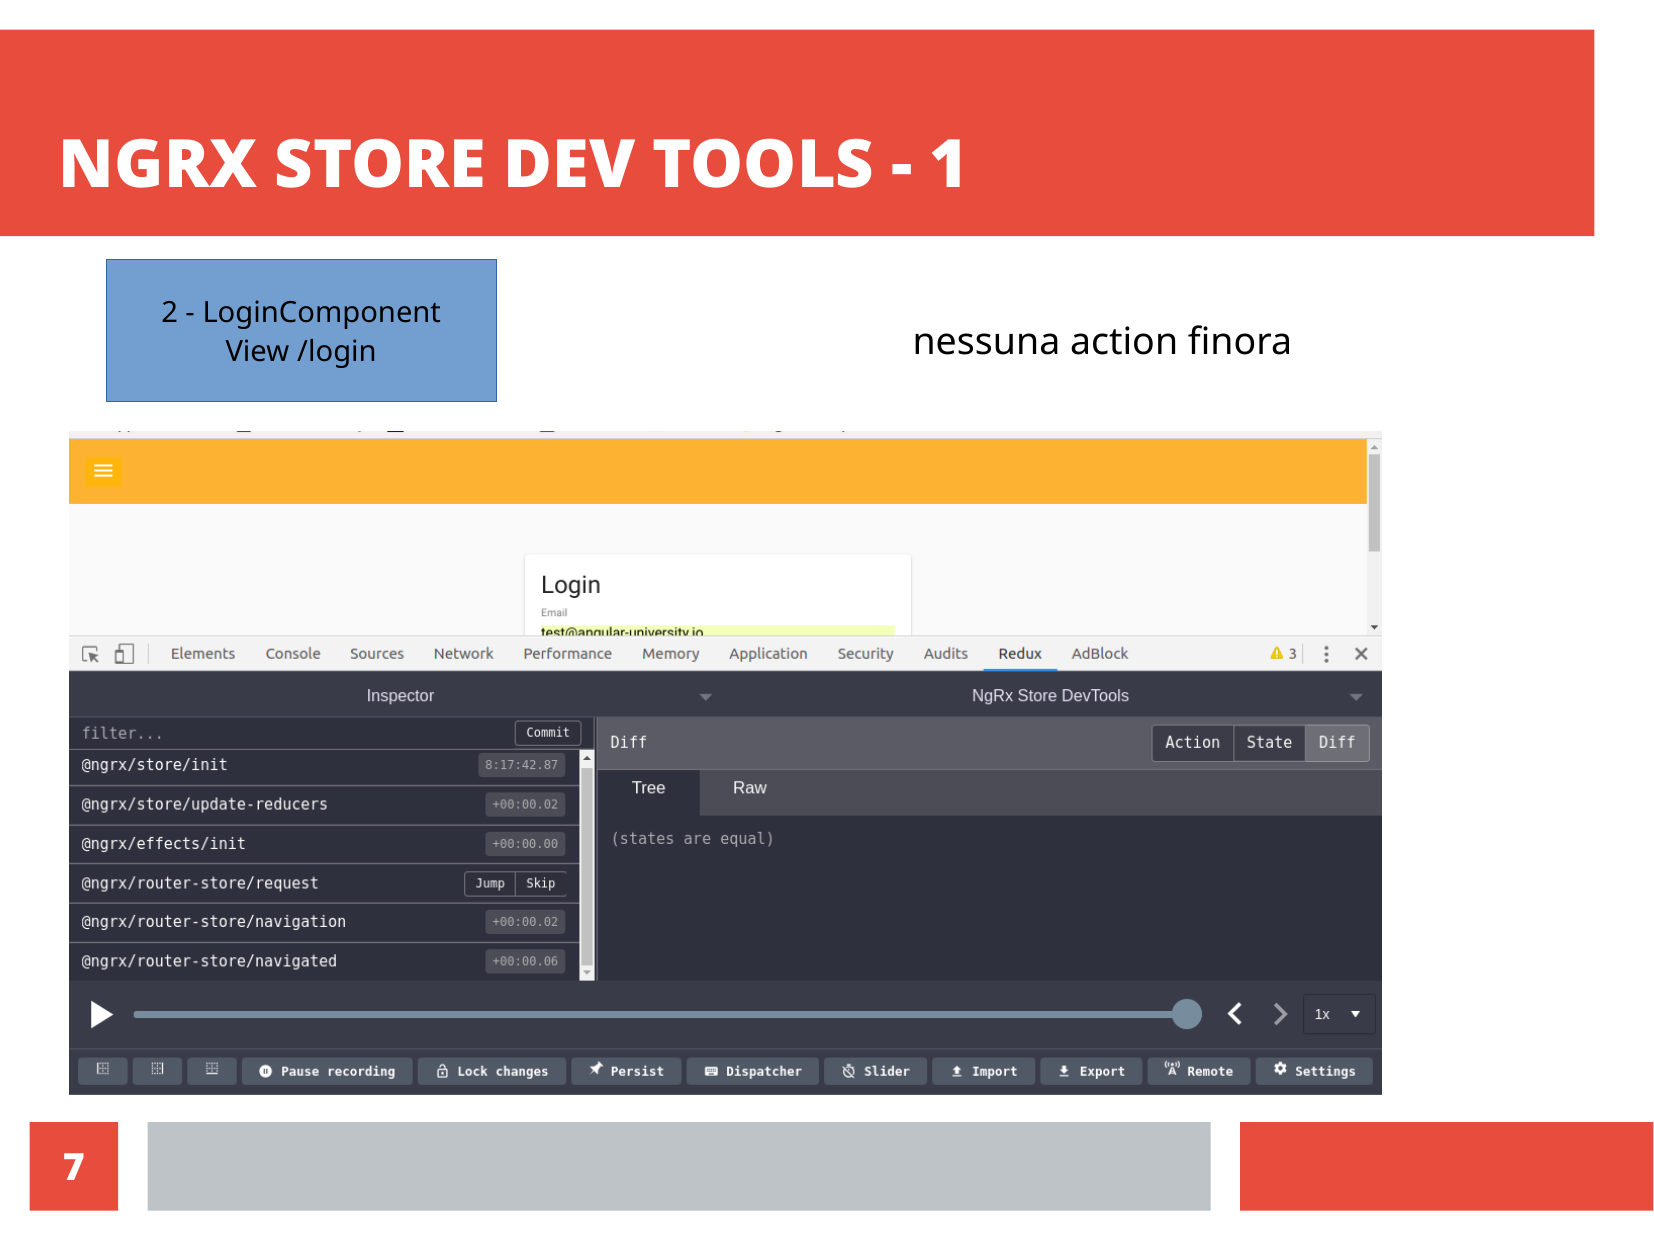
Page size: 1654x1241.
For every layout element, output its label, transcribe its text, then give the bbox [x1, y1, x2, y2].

title NGRX STORE DEV TOOLS - 1 [59, 59, 1595, 207]
picture [69, 431, 1382, 1095]
text_box 2 - LoginComponent View /login [106, 259, 497, 402]
text_box nessuna action finora [897, 307, 1465, 367]
